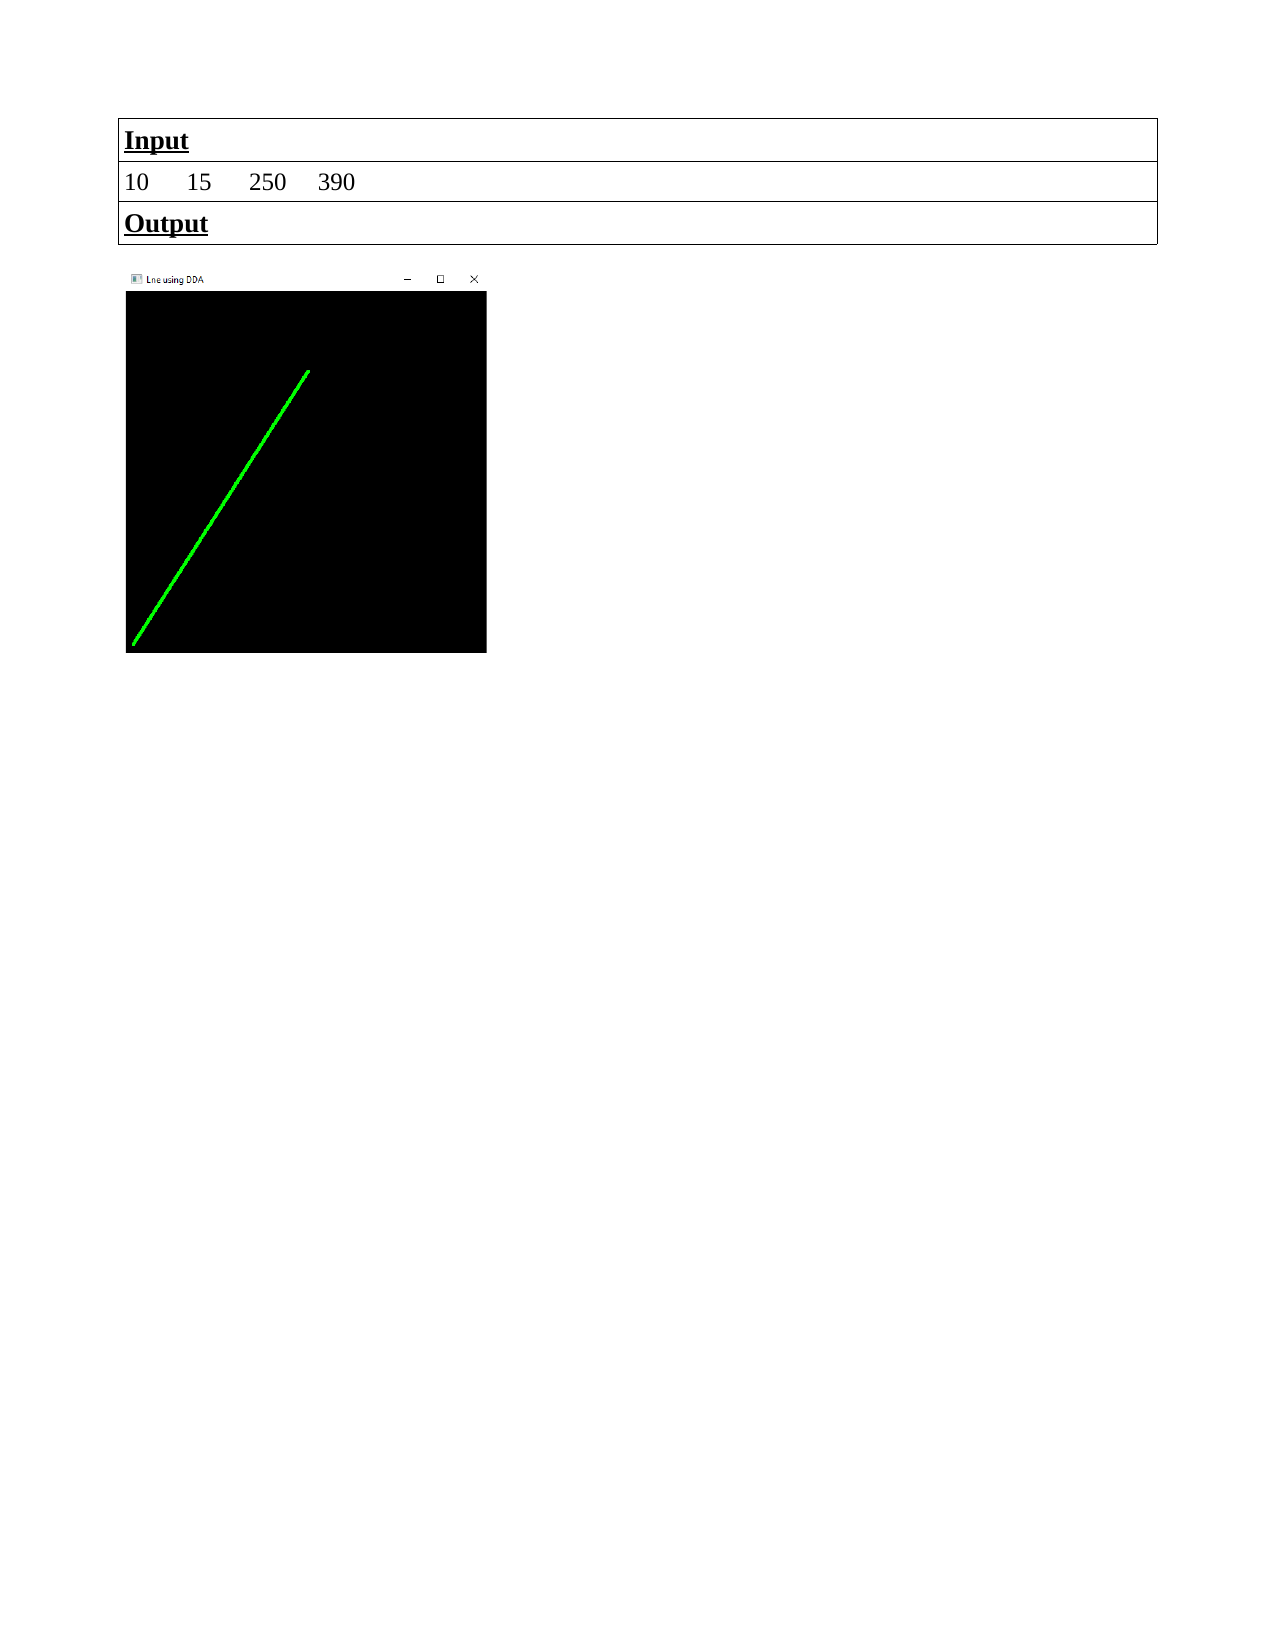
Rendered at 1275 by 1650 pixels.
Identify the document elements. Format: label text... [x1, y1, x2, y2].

table_cell Input [119, 119, 1157, 161]
picture [125, 270, 487, 653]
table_cell Output [119, 202, 1157, 244]
table_cell 10 15 250 390 [119, 162, 1157, 201]
